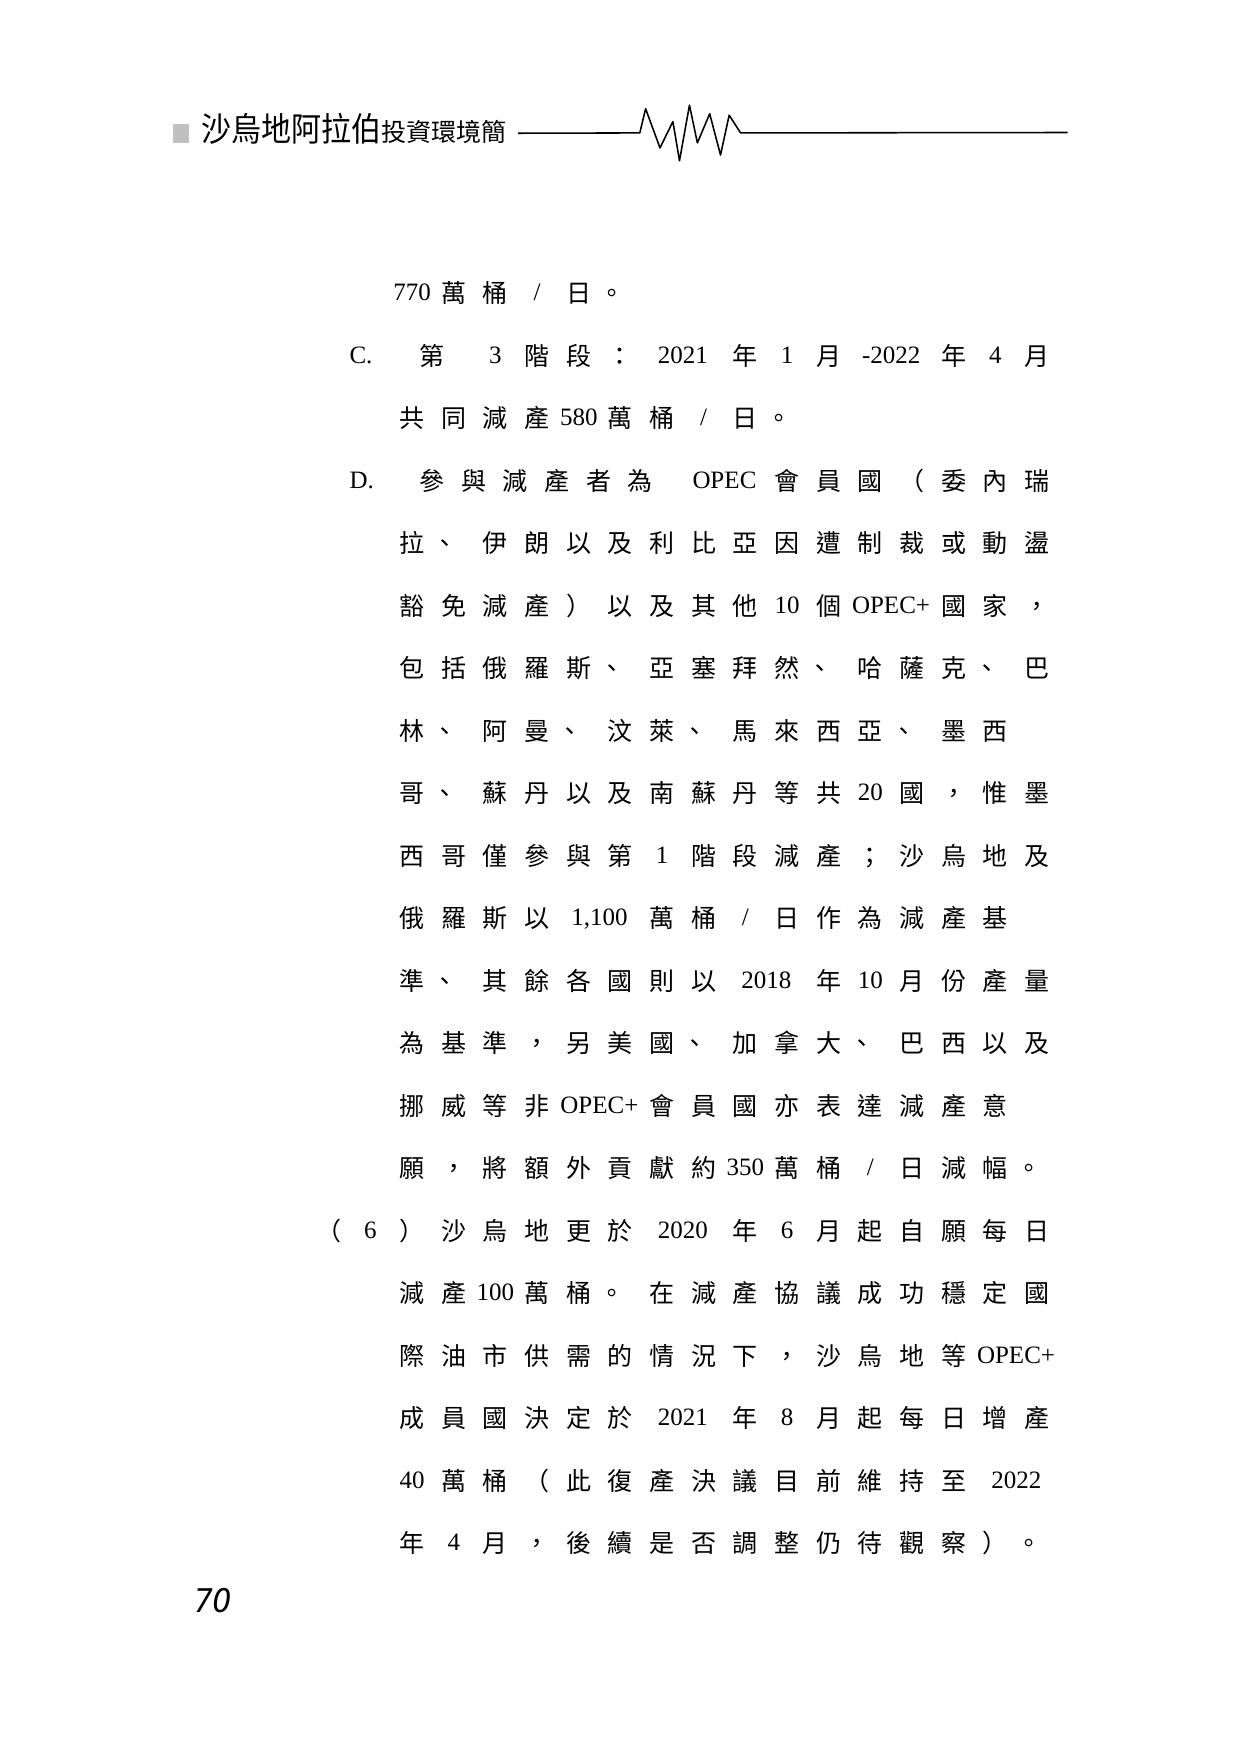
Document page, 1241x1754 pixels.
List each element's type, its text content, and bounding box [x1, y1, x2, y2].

text （6）沙烏地更於2020年6月起自願每日減產100萬桶。在減產協議成功穩定國際油市供需的情況下，沙烏地等OPEC+成員國決定於2021年8月起每日增產40萬桶（此復產決議目前維持至2022年4月，後續是否調整仍待觀察）。 [306, 1188, 1058, 1563]
text 770萬桶/日。 [330, 250, 1058, 313]
text C. 第3階段：2021年1月-2022年4月共同減產580萬桶/日。 [330, 313, 1058, 438]
text D. 參與減產者為OPEC會員國（委內瑞拉、伊朗以及利比亞因遭制裁或動盪豁免減產）以及其他10個OPEC+國家，包括俄羅斯、亞塞拜然、哈薩克、巴林、阿曼、汶萊、馬來西亞、墨西哥、蘇丹以及南蘇丹等共20國，惟墨西哥僅參與第1階段減產；沙烏地及俄羅斯以1,100萬桶/日作為減產基準、其餘各國則以2018年10月份產量為基準，另美國、加拿大、巴西以及挪威等非OPEC+會員國亦表達減產意願，將額外貢獻約350萬桶/日減幅。 [330, 438, 1058, 1188]
